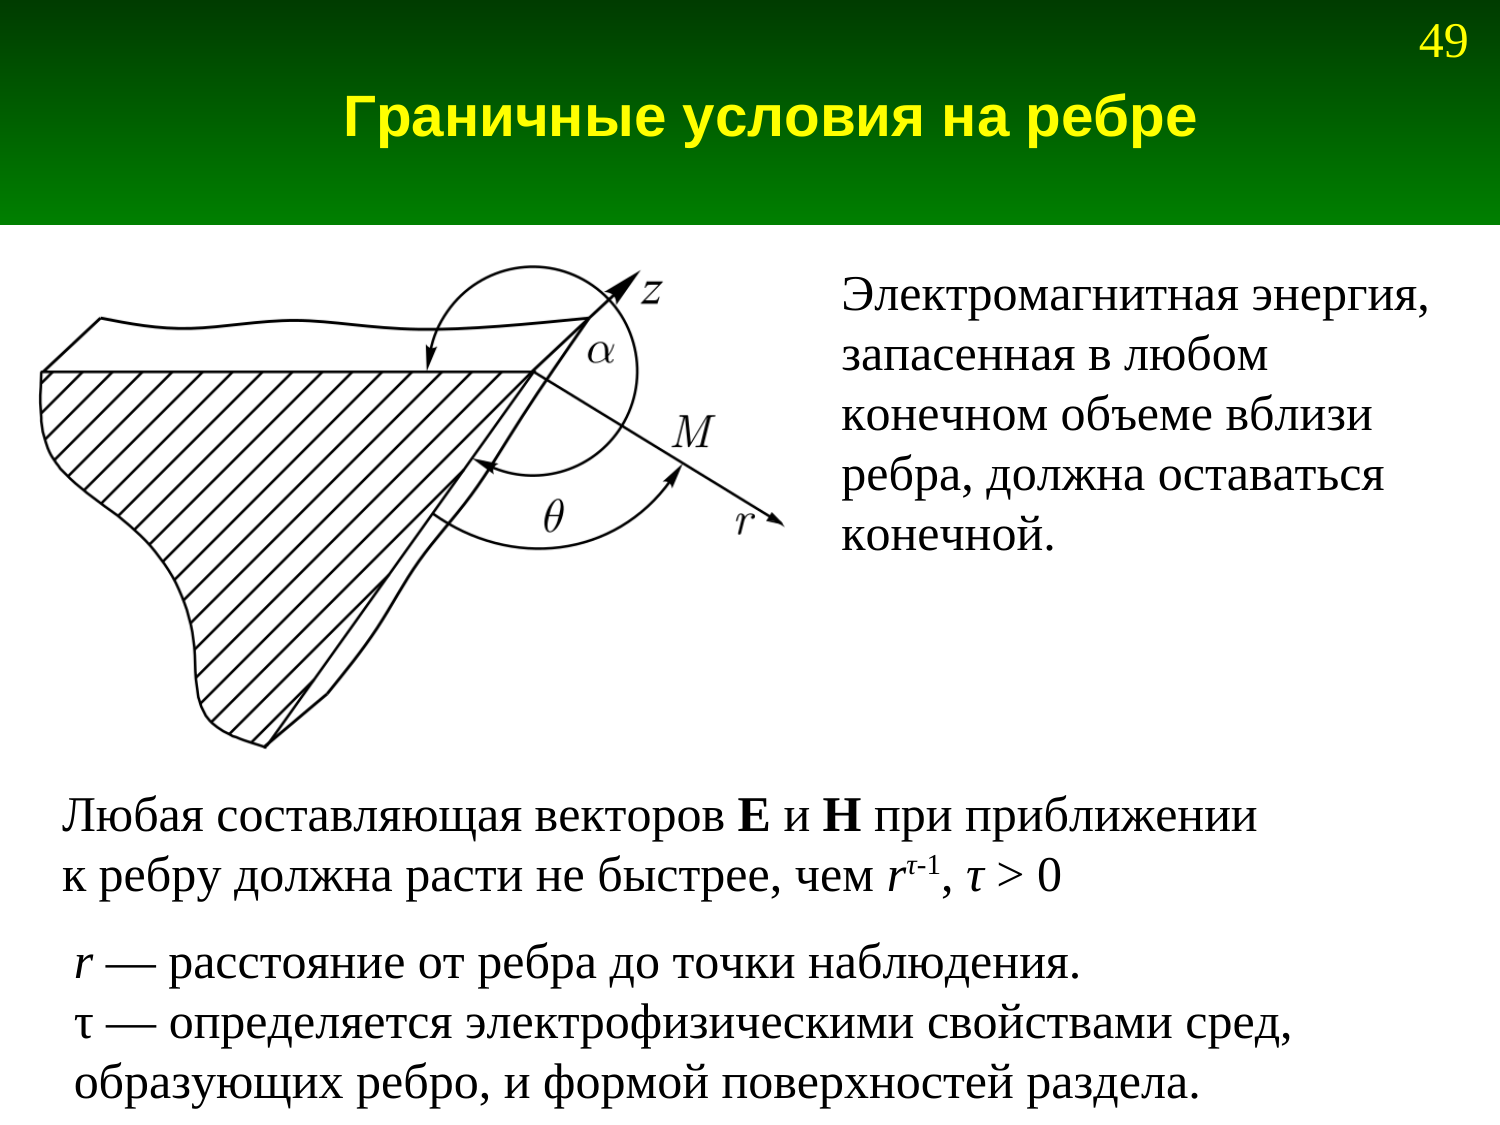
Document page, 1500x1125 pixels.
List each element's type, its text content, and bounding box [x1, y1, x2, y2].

text_box Электромагнитная энергия, запасенная в любом конечном объеме вблизи ребра, должна оставаться конечной. [826, 253, 1489, 568]
picture [35, 259, 791, 761]
text_box Любая составляющая векторов E и H при приближении к ребру должна расти не быстрее, чем rτ-1, τ > 0 [47, 773, 1312, 969]
text_box r — расстояние от ребра до точки наблюдения. τ — определяется электрофизическими свойствами сред, образующих ребро, и формой поверхностей раздела. [59, 921, 1382, 1117]
title Граничные условия на ребре [88, 18, 1453, 207]
